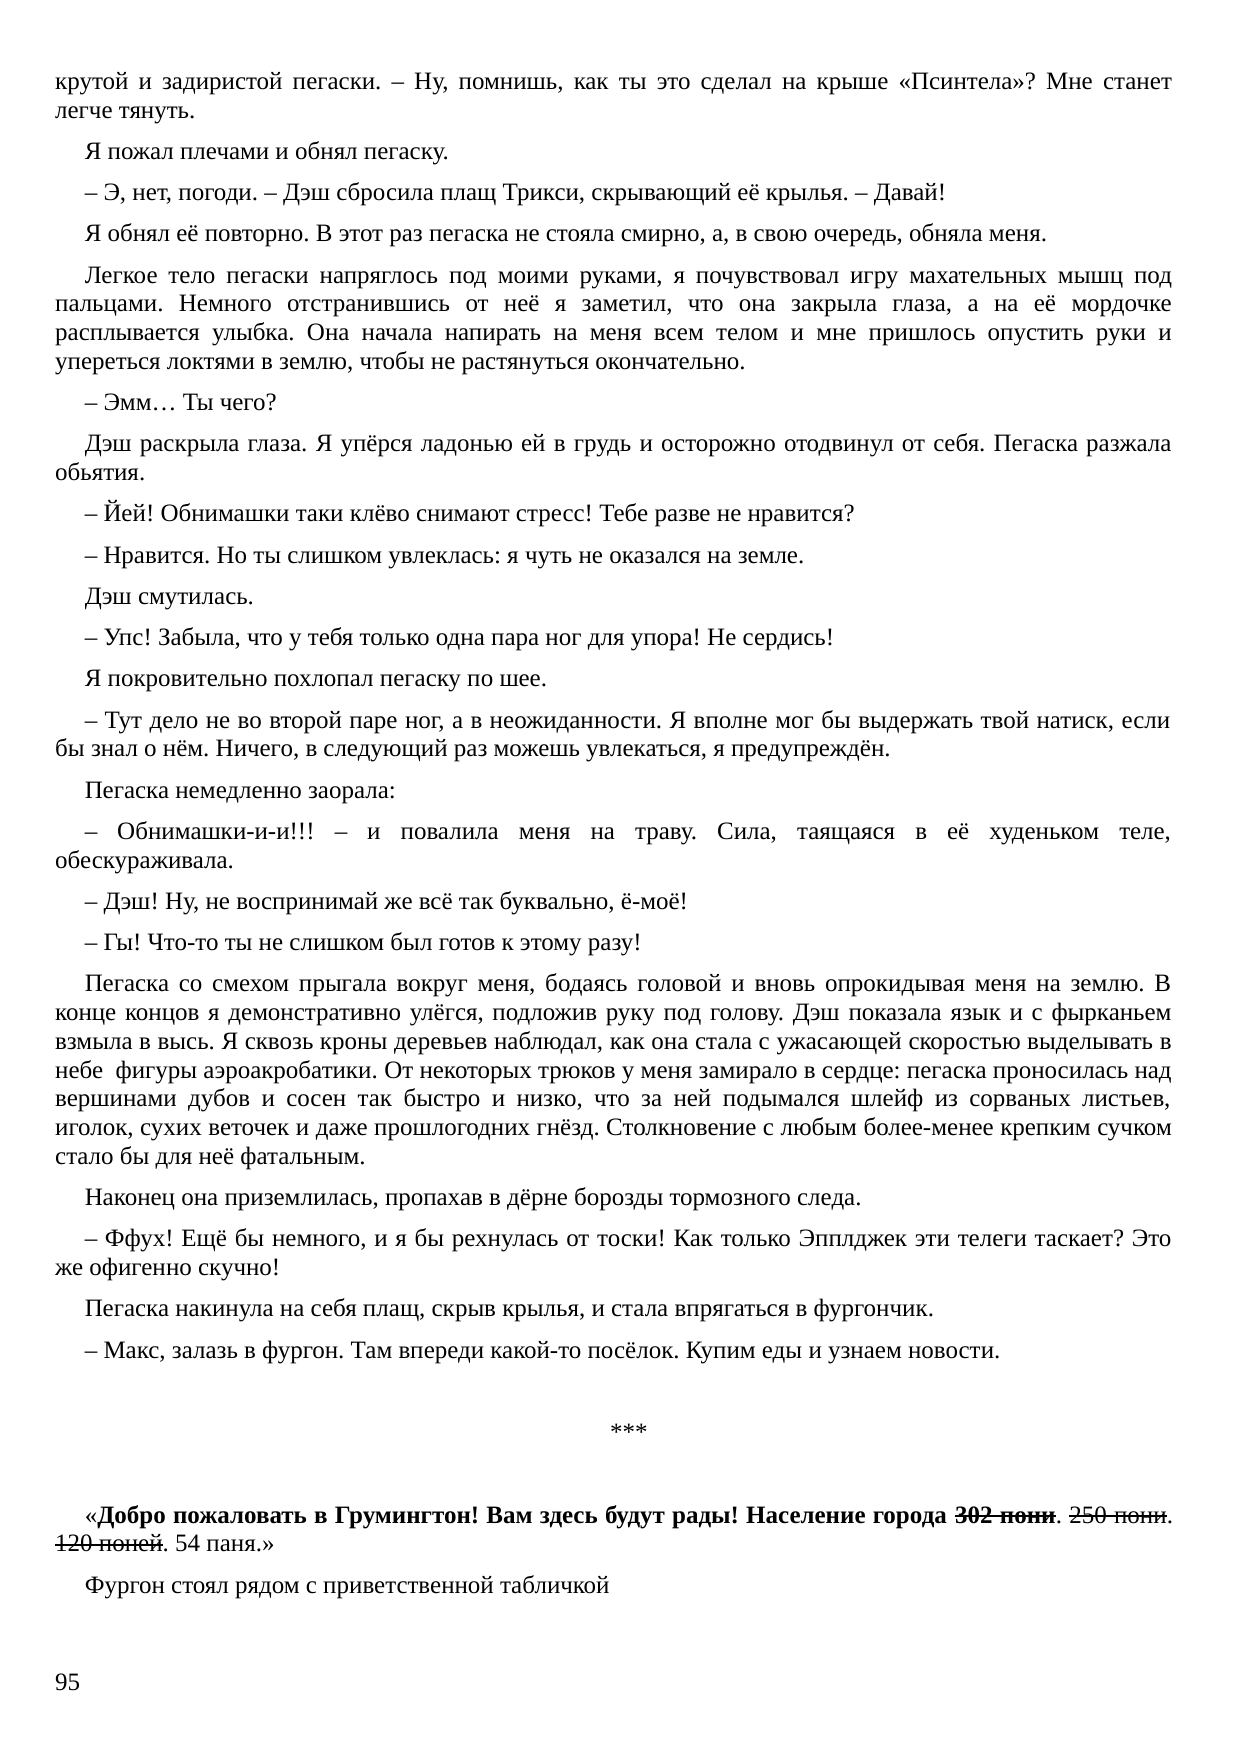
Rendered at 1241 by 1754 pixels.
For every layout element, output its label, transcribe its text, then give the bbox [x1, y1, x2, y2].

text Дэш раскрыла глаза. Я упёрся ладонью ей в грудь и осторожно отодвинул от себя. Пегаска разжала обьятия. [55, 428, 1173, 486]
text *** [55, 1417, 1173, 1446]
text Фургон стоял рядом с приветственной табличкой [55, 1570, 1173, 1598]
text – Э, нет, погоди. – Дэш сбросила плащ Трикси, скрывающий её крылья. – Давай! [55, 177, 1173, 206]
text – Эмм… Ты чего? [55, 387, 1173, 416]
text – Макс, залазь в фургон. Там впереди какой-то посёлок. Купим еды и узнаем новости. [55, 1335, 1173, 1363]
text – Гы! Что-то ты не слишком был готов к этому разу! [55, 927, 1173, 956]
text – Ффух! Ещё бы немного, и я бы рехнулась от тоски! Как только Эпплджек эти телеги таскает? Это же офигенно скучно! [55, 1223, 1173, 1281]
text Наконец она приземлилась, пропахав в дёрне борозды тормозного следа. [55, 1182, 1173, 1211]
text Я обнял её повторно. В этот раз пегаска не стояла смирно, а, в свою очередь, обняла меня. [55, 218, 1173, 247]
text Дэш смутилась. [55, 581, 1173, 610]
text Пегаска немедленно заорала: [55, 775, 1173, 803]
text – Дэш! Ну, не воспринимай же всё так буквально, ё-моё! [55, 886, 1173, 915]
text – Тут дело не во второй паре ног, а в неожиданности. Я вполне мог бы выдержать твой натиск, если бы знал о нём. Ничего, в следующий раз можешь увлекаться, я предупреждён. [55, 705, 1173, 762]
text – Йей! Обнимашки таки клёво снимают стресс! Тебе разве не нравится? [55, 498, 1173, 527]
text – Обнимашки-и-и!!! – и повалила меня на траву. Сила, таящаяся в её худеньком теле, обескураживала. [55, 816, 1173, 873]
text – Упс! Забыла, что у тебя только одна пара ног для упора! Не сердись! [55, 622, 1173, 651]
text Легкое тело пегаски напряглось под моими руками, я почувствовал игру махательных мышц под пальцами. Немного отстранившись от неё я заметил, что она закрыла глаза, а на её мордочке расплывается улыбка. Она начала напирать на меня всем телом и мне пришлось опустить руки и упереться локтями в землю, чтобы не растянуться окончательно. [55, 260, 1173, 375]
text – Нравится. Но ты слишком увлеклась: я чуть не оказался на земле. [55, 540, 1173, 568]
text Пегаска со смехом прыгала вокруг меня, бодаясь головой и вновь опрокидывая меня на землю. В конце концов я демонстративно улёгся, подложив руку под голову. Дэш показала язык и с фырканьем взмыла в высь. Я сквозь кроны деревьев наблюдал, как она стала с ужасающей скоростью выделывать в небе фигуры аэроакробатики. От некоторых трюков у меня замирало в сердце: пегаска проносилась над вершинами дубов и сосен так быстро и низко, что за ней подымался шлейф из сорваных листьев, иголок, сухих веточек и даже прошлогодних гнёзд. Столкновение с любым более-менее крепким сучком стало бы для неё фатальным. [55, 968, 1173, 1170]
text Я покровительно похлопал пегаску по шее. [55, 663, 1173, 692]
text Пегаска накинула на себя плащ, скрыв крылья, и стала впрягаться в фургончик. [55, 1293, 1173, 1322]
text «Добро пожаловать в Грумингтон! Вам здесь будут рады! Население города 302 пони. 250 пони. 120 поней. 54 паня.» [55, 1500, 1173, 1557]
text крутой и задиристой пегаски. – Ну, помнишь, как ты это сделал на крыше «Псинтела»? Мне станет легче тянуть. [55, 66, 1173, 123]
text Я пожал плечами и обнял пегаску. [55, 136, 1173, 165]
